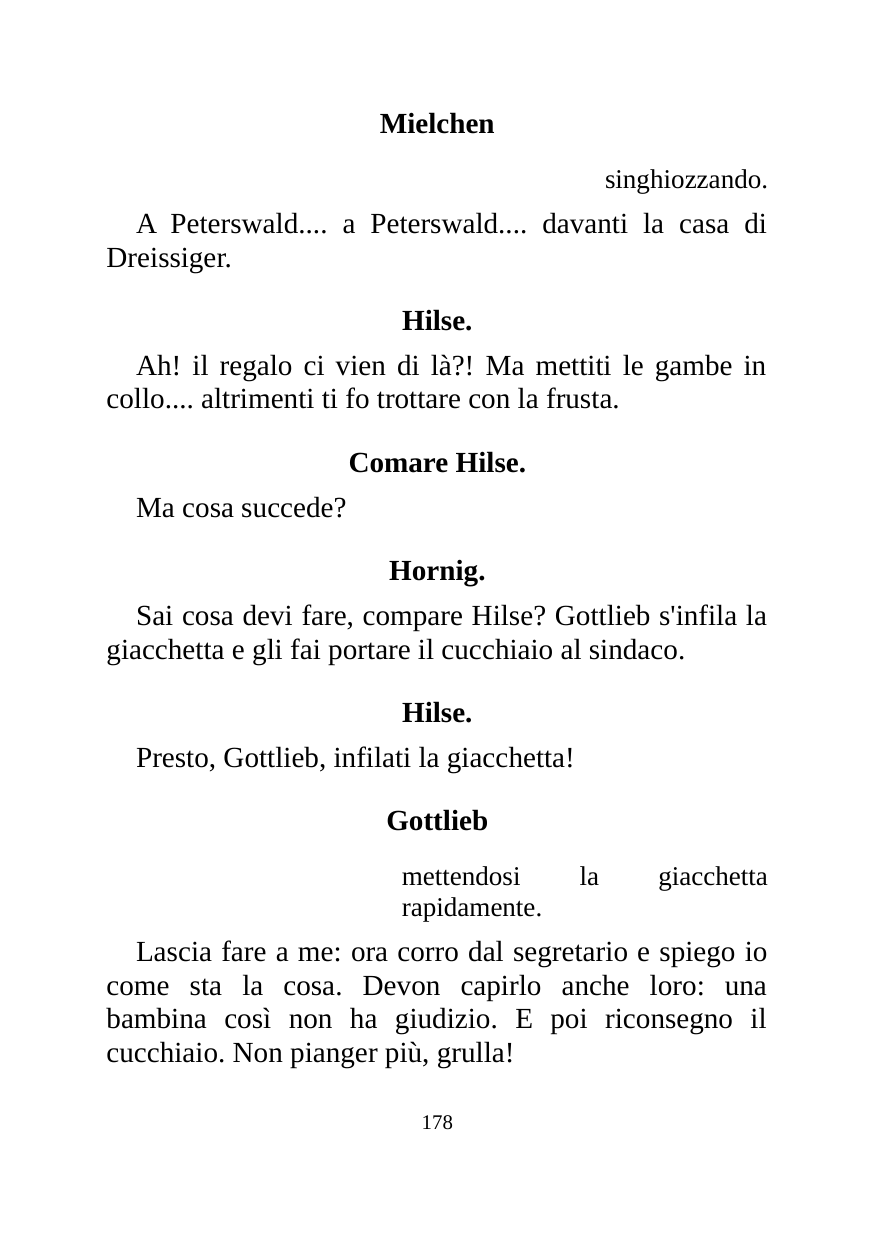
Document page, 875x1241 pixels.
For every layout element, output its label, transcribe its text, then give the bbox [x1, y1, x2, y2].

text Hornig. [106, 553, 768, 587]
text Comare Hilse. [106, 445, 768, 478]
text Hilse. [106, 303, 768, 336]
text Hilse. [106, 695, 768, 728]
text Ah! il regalo ci vien di là?! Ma mettiti le gambe in collo.... altrimenti ti fo trottare con la frusta. [106, 348, 768, 415]
text Mielchen [106, 106, 768, 140]
text Gottlieb [106, 803, 768, 837]
text Presto, Gottlieb, infilati la giacchetta! [106, 740, 768, 774]
text Lascia fare a me: ora corro dal segretario e spiego io come sta la cosa. Devon capirlo anche loro: una bambina così non ha giudizio. E poi riconsegno il cucchiaio. Non pianger più, grulla! [106, 934, 768, 1068]
text Sai cosa devi fare, compare Hilse? Gottlieb s'infila la giacchetta e gli fai portare il cucchiaio al sindaco. [106, 598, 768, 665]
text Ma cosa succede? [106, 490, 768, 523]
text A Peterswald.... a Peterswald.... davanti la casa di Dreissiger. [106, 206, 768, 273]
text mettendosi la giacchetta rapidamente. [402, 860, 768, 923]
text singhiozzando. [402, 163, 768, 194]
